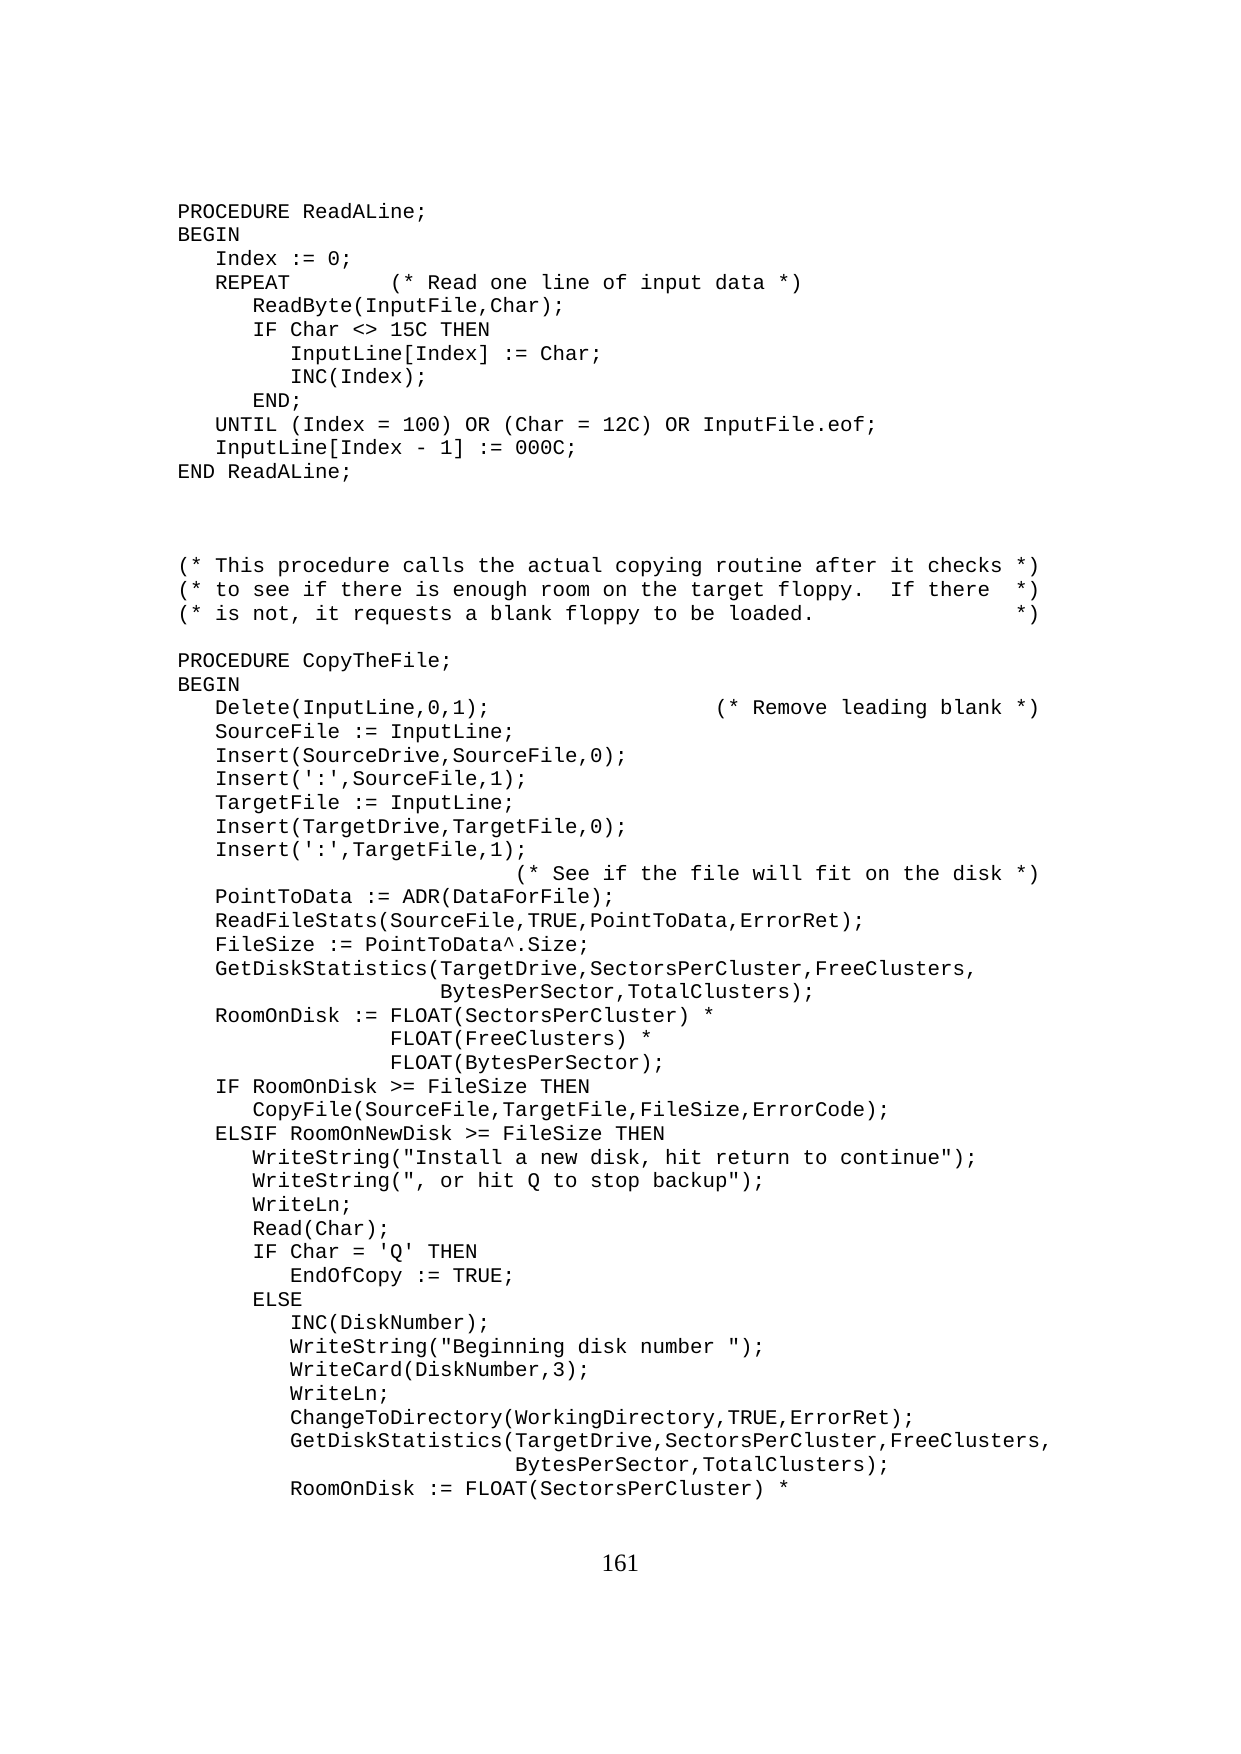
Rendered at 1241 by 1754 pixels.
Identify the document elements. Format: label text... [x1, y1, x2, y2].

text INC(Index); [177, 366, 1063, 390]
text ReadFileStats(SourceFile,TRUE,PointToData,ErrorRet); [177, 910, 1063, 934]
text Insert(SourceDrive,SourceFile,0); [177, 745, 1063, 768]
text InputLine[Index] := Char; [177, 343, 1063, 366]
text FLOAT(FreeClusters) * [177, 1028, 1063, 1052]
text WriteString(", or hit Q to stop backup"); [177, 1170, 1063, 1194]
text SourceFile := InputLine; [177, 721, 1063, 745]
text EndOfCopy := TRUE; [177, 1265, 1063, 1288]
text Index := 0; [177, 248, 1063, 272]
text (* to see if there is enough room on the target floppy. If there *) [177, 579, 1063, 603]
text (* is not, it requests a blank floppy to be loaded. *) [177, 603, 1063, 626]
text InputLine[Index - 1] := 000C; [177, 437, 1063, 461]
text BEGIN [177, 224, 1063, 248]
text INC(DiskNumber); [177, 1312, 1063, 1336]
text ELSE [177, 1288, 1063, 1312]
text TargetFile := InputLine; [177, 792, 1063, 816]
text WriteCard(DiskNumber,3); [177, 1359, 1063, 1383]
text END; [177, 390, 1063, 414]
text PointToData := ADR(DataForFile); [177, 887, 1063, 910]
text (* See if the file will fit on the disk *) [177, 863, 1063, 887]
text RoomOnDisk := FLOAT(SectorsPerCluster) * [177, 1478, 1063, 1501]
text ChangeToDirectory(WorkingDirectory,TRUE,ErrorRet); [177, 1407, 1063, 1430]
text RoomOnDisk := FLOAT(SectorsPerCluster) * [177, 1005, 1063, 1028]
text PROCEDURE CopyTheFile; [177, 650, 1063, 674]
text BytesPerSector,TotalClusters); [177, 1454, 1063, 1478]
text IF Char = 'Q' THEN [177, 1241, 1063, 1265]
text ELSIF RoomOnNewDisk >= FileSize THEN [177, 1123, 1063, 1147]
text IF RoomOnDisk >= FileSize THEN [177, 1076, 1063, 1099]
text GetDiskStatistics(TargetDrive,SectorsPerCluster,FreeClusters, [177, 1430, 1063, 1454]
text Read(Char); [177, 1218, 1063, 1241]
text END ReadALine; [177, 461, 1063, 484]
text Insert(TargetDrive,TargetFile,0); [177, 816, 1063, 839]
text PROCEDURE ReadALine; [177, 201, 1063, 224]
text BytesPerSector,TotalClusters); [177, 981, 1063, 1005]
text IF Char <> 15C THEN [177, 319, 1063, 343]
text CopyFile(SourceFile,TargetFile,FileSize,ErrorCode); [177, 1099, 1063, 1123]
text REPEAT (* Read one line of input data *) [177, 272, 1063, 295]
text (* This procedure calls the actual copying routine after it checks *) [177, 556, 1063, 579]
text Delete(InputLine,0,1); (* Remove leading blank *) [177, 697, 1063, 721]
text WriteLn; [177, 1383, 1063, 1407]
text FLOAT(BytesPerSector); [177, 1052, 1063, 1076]
text BEGIN [177, 674, 1063, 697]
text UNTIL (Index = 100) OR (Char = 12C) OR InputFile.eof; [177, 414, 1063, 437]
text WriteString("Beginning disk number "); [177, 1336, 1063, 1359]
text WriteString("Install a new disk, hit return to continue"); [177, 1147, 1063, 1170]
text WriteLn; [177, 1194, 1063, 1218]
text Insert(':',TargetFile,1); [177, 839, 1063, 863]
text FileSize := PointToData^.Size; [177, 934, 1063, 957]
text Insert(':',SourceFile,1); [177, 768, 1063, 792]
text ReadByte(InputFile,Char); [177, 295, 1063, 319]
text GetDiskStatistics(TargetDrive,SectorsPerCluster,FreeClusters, [177, 957, 1063, 981]
